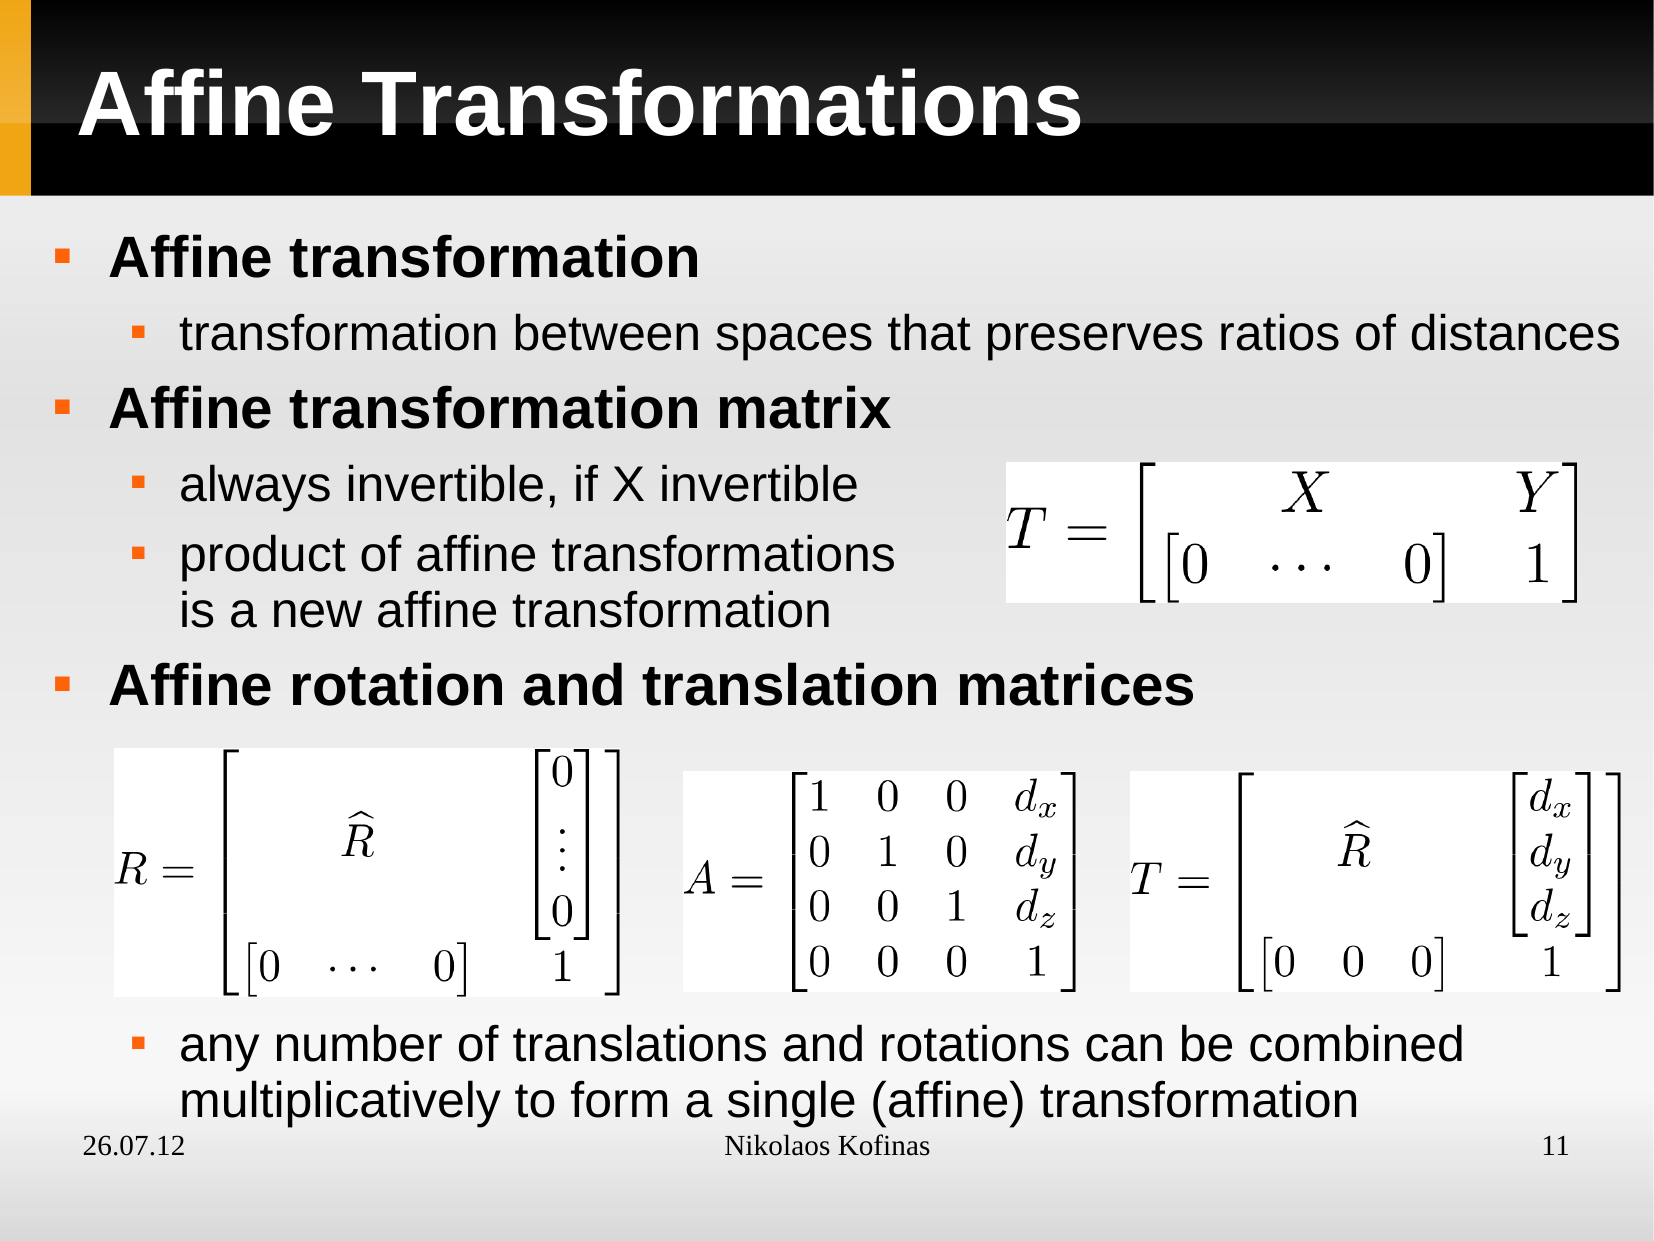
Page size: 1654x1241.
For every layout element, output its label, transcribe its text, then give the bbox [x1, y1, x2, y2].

picture [114, 748, 620, 997]
picture [1130, 771, 1621, 992]
picture [0, 0, 1654, 1241]
title Affine Transformations [76, 0, 1654, 208]
picture [683, 771, 1076, 992]
picture [1006, 462, 1577, 603]
list Affine transformation transformation between spaces that preserves ratios of distances Affine transformation matrix always invertible, if X invertible product of affine transformations is a new affine transformation Affine rotation and translation matrices any number of translations and rotations can be combined multiplicatively to form a single (affine) transformation [37, 225, 1654, 1128]
